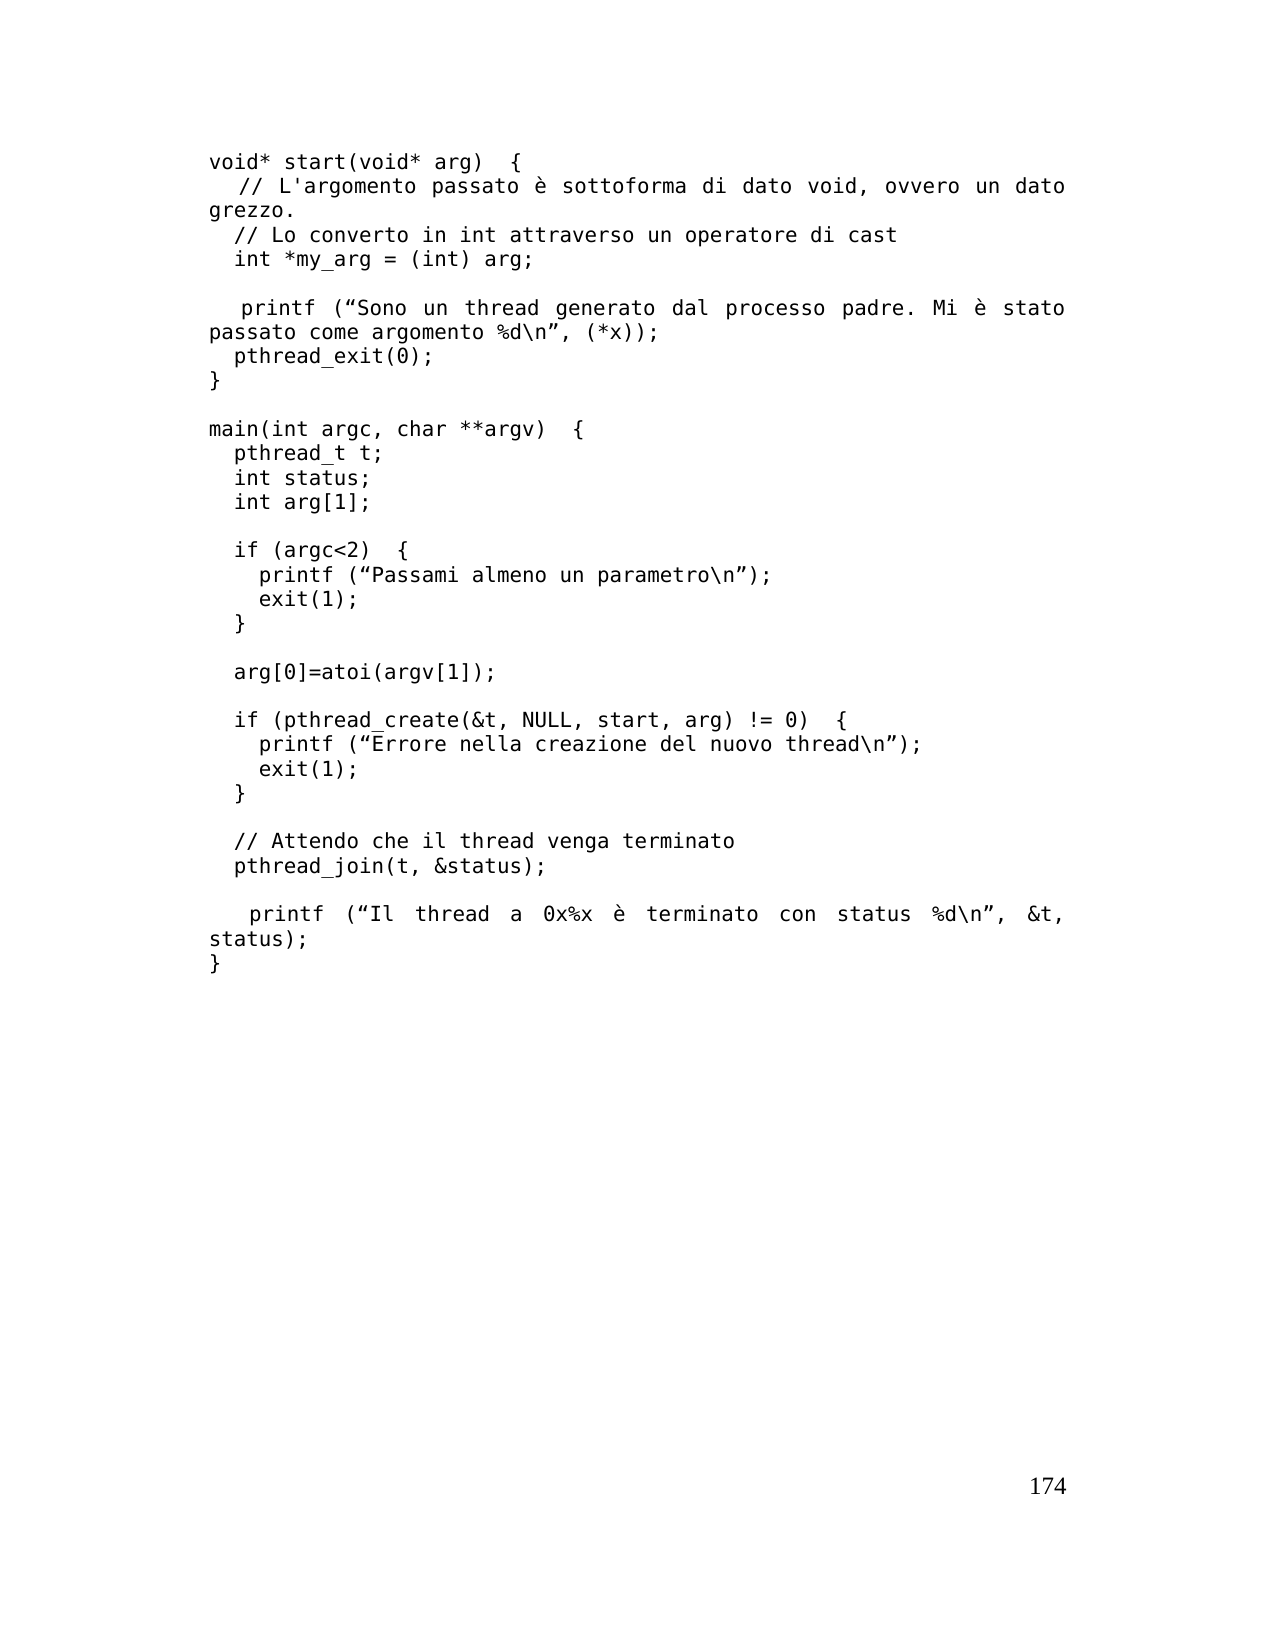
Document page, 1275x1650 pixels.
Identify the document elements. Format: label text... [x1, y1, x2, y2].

text // Lo converto in int attraverso un operatore di cast [208, 223, 1066, 247]
text // L'argomento passato è sottoforma di dato void, ovvero un dato grezzo. [208, 174, 1066, 223]
text printf (“Errore nella creazione del nuovo thread\n”); [208, 732, 1066, 757]
text int arg[1]; [208, 490, 1066, 514]
text exit(1); [208, 757, 1066, 781]
text printf (“Sono un thread generato dal processo padre. Mi è stato passato come argomento %d\n”, (*x)); [208, 296, 1066, 344]
text printf (“Il thread a 0x%x è terminato con status %d\n”, &t, status); [208, 902, 1066, 951]
text void* start(void* arg) { [208, 150, 1066, 174]
text if (pthread_create(&t, NULL, start, arg) != 0) { [208, 708, 1066, 732]
text } [208, 611, 1066, 635]
text } [208, 951, 1066, 975]
text pthread_exit(0); [208, 344, 1066, 368]
text int status; [208, 466, 1066, 490]
text exit(1); [208, 587, 1066, 611]
text printf (“Passami almeno un parametro\n”); [208, 563, 1066, 587]
text main(int argc, char **argv) { [208, 417, 1066, 441]
text // Attendo che il thread venga terminato [208, 829, 1066, 854]
text if (argc<2) { [208, 538, 1066, 563]
text } [208, 368, 1066, 393]
text pthread_t t; [208, 441, 1066, 466]
text } [208, 781, 1066, 805]
text arg[0]=atoi(argv[1]); [208, 660, 1066, 684]
text int *my_arg = (int) arg; [208, 247, 1066, 271]
text pthread_join(t, &status); [208, 854, 1066, 878]
